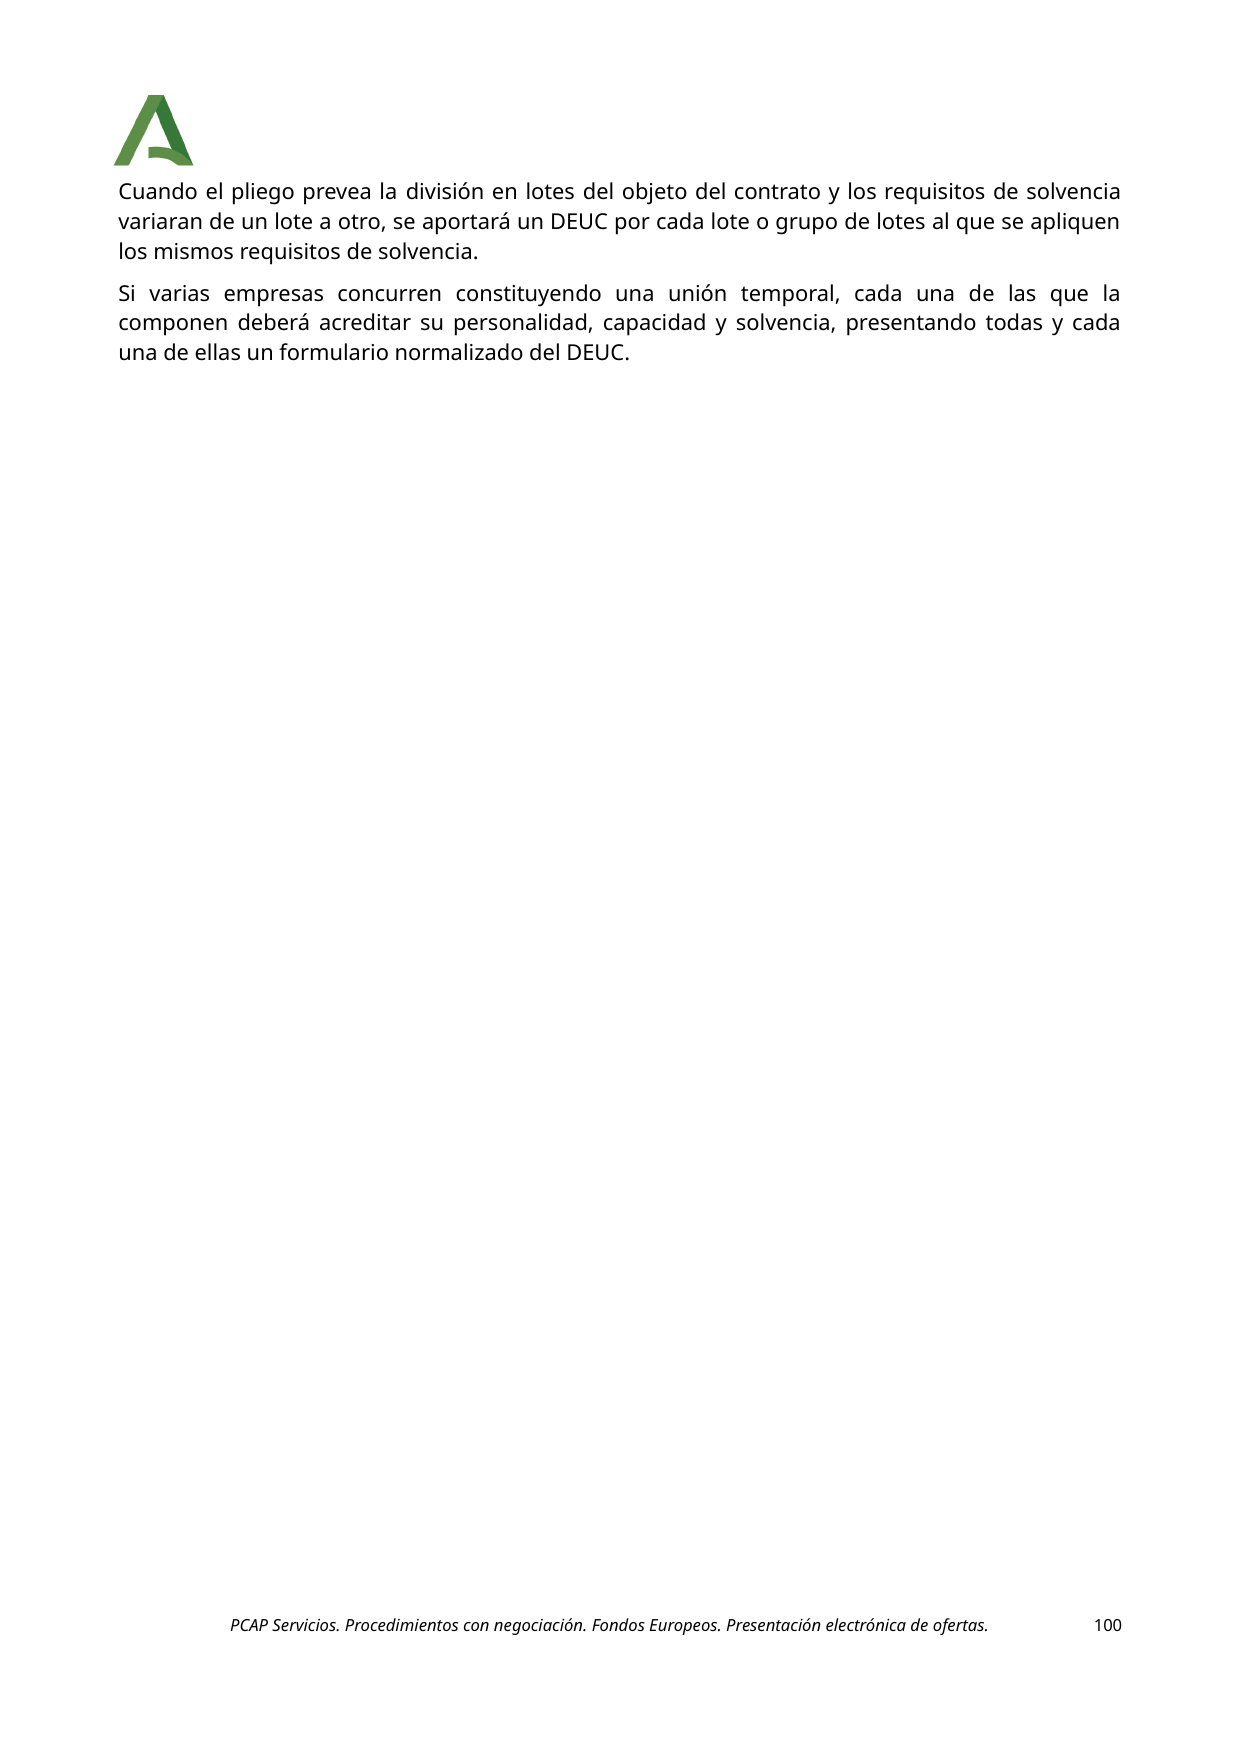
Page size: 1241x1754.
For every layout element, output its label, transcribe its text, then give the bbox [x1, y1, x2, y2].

text Cuando el pliego prevea la división en lotes del objeto del contrato y los requisitos de solvencia variaran de un lote a otro, se aportará un DEUC por cada lote o grupo de lotes al que se apliquen los mismos requisitos de solvencia. [118, 176, 1122, 266]
text Si varias empresas concurren constituyendo una unión temporal, cada una de las que la componen deberá acreditar su personalidad, capacidad y solvencia, presentando todas y cada una de ellas un formulario normalizado del DEUC. [118, 277, 1122, 367]
picture [109, 91, 198, 170]
